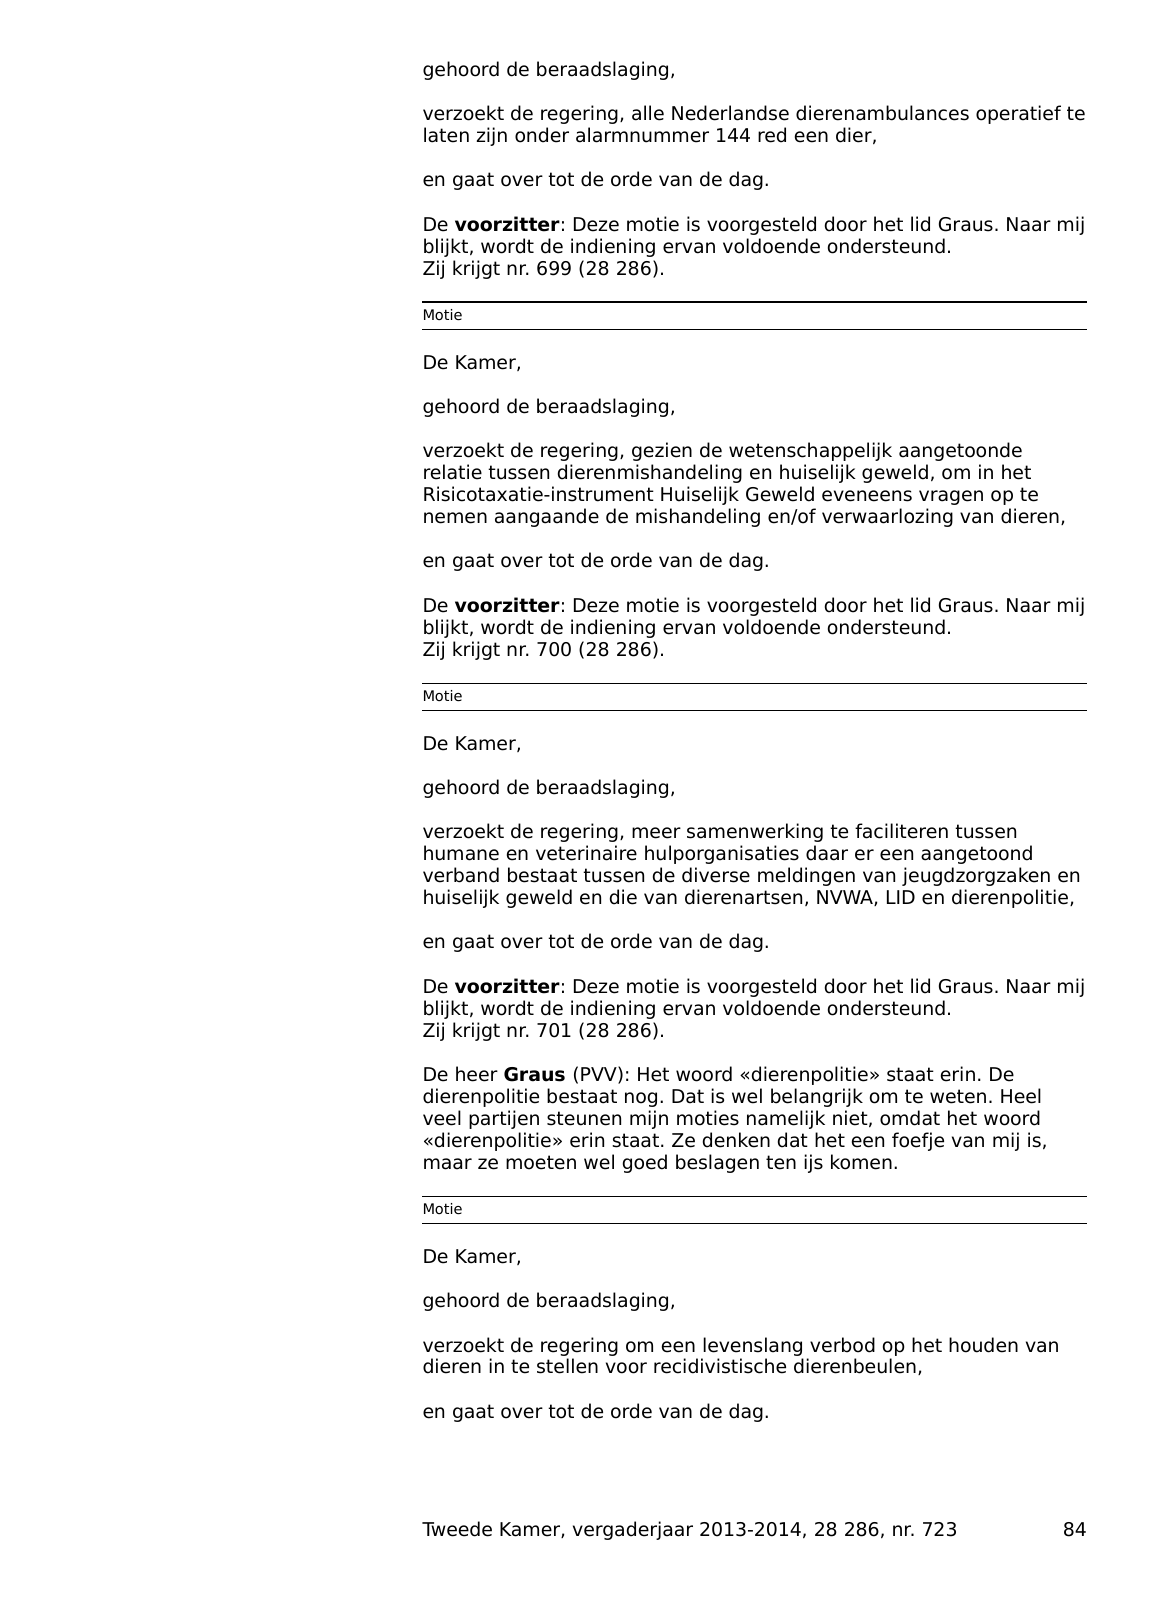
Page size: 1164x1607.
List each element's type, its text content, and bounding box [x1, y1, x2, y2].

text en gaat over tot de orde van de dag. [422, 931, 1087, 953]
text gehoord de beraadslaging, [422, 1290, 1087, 1312]
text De Kamer, [422, 733, 1087, 755]
text gehoord de beraadslaging, [422, 777, 1087, 799]
text verzoekt de regering, gezien de wetenschappelijk aangetoonde relatie tussen dierenmishandeling en huiselijk geweld, om in het Risicotaxatie-instrument Huiselijk Geweld eveneens vragen op te nemen aangaande de mishandeling en/of verwaarlozing van dieren, [422, 440, 1087, 528]
text De voorzitter: Deze motie is voorgesteld door het lid Graus. Naar mij blijkt, wordt de indiening ervan voldoende ondersteund. [422, 594, 1087, 638]
text verzoekt de regering om een levenslang verbod op het houden van dieren in te stellen voor recidivistische dierenbeulen, [422, 1334, 1087, 1378]
table_header Motie [422, 684, 1087, 710]
text De Kamer, [422, 352, 1087, 374]
text verzoekt de regering, alle Nederlandse dierenambulances operatief te laten zijn onder alarmnummer 144 red een dier, [422, 103, 1087, 147]
table_header Motie [422, 1197, 1087, 1223]
text Zij krijgt nr. 699 (28 286). [422, 257, 1087, 279]
text De voorzitter: Deze motie is voorgesteld door het lid Graus. Naar mij blijkt, wordt de indiening ervan voldoende ondersteund. [422, 213, 1087, 257]
text Zij krijgt nr. 700 (28 286). [422, 638, 1087, 661]
text De voorzitter: Deze motie is voorgesteld door het lid Graus. Naar mij blijkt, wordt de indiening ervan voldoende ondersteund. [422, 976, 1087, 1019]
text Zij krijgt nr. 701 (28 286). [422, 1019, 1087, 1042]
text en gaat over tot de orde van de dag. [422, 550, 1087, 572]
text gehoord de beraadslaging, [422, 396, 1087, 418]
table_header Motie [422, 303, 1087, 329]
text en gaat over tot de orde van de dag. [422, 1401, 1087, 1423]
text en gaat over tot de orde van de dag. [422, 169, 1087, 191]
text verzoekt de regering, meer samenwerking te faciliteren tussen humane en veterinaire hulporganisaties daar er een aangetoond verband bestaat tussen de diverse meldingen van jeugdzorgzaken en huiselijk geweld en die van dierenartsen, NVWA, LID en dierenpolitie, [422, 821, 1087, 909]
text De Kamer, [422, 1246, 1087, 1268]
text gehoord de beraadslaging, [422, 59, 1087, 81]
text De heer Graus (PVV): Het woord «dierenpolitie» staat erin. De dierenpolitie bestaat nog. Dat is wel belangrijk om te weten. Heel veel partijen steunen mijn moties namelijk niet, omdat het woord «dierenpolitie» erin staat. Ze denken dat het een foefje van mij is, maar ze moeten wel goed beslagen ten ijs komen. [422, 1064, 1087, 1174]
